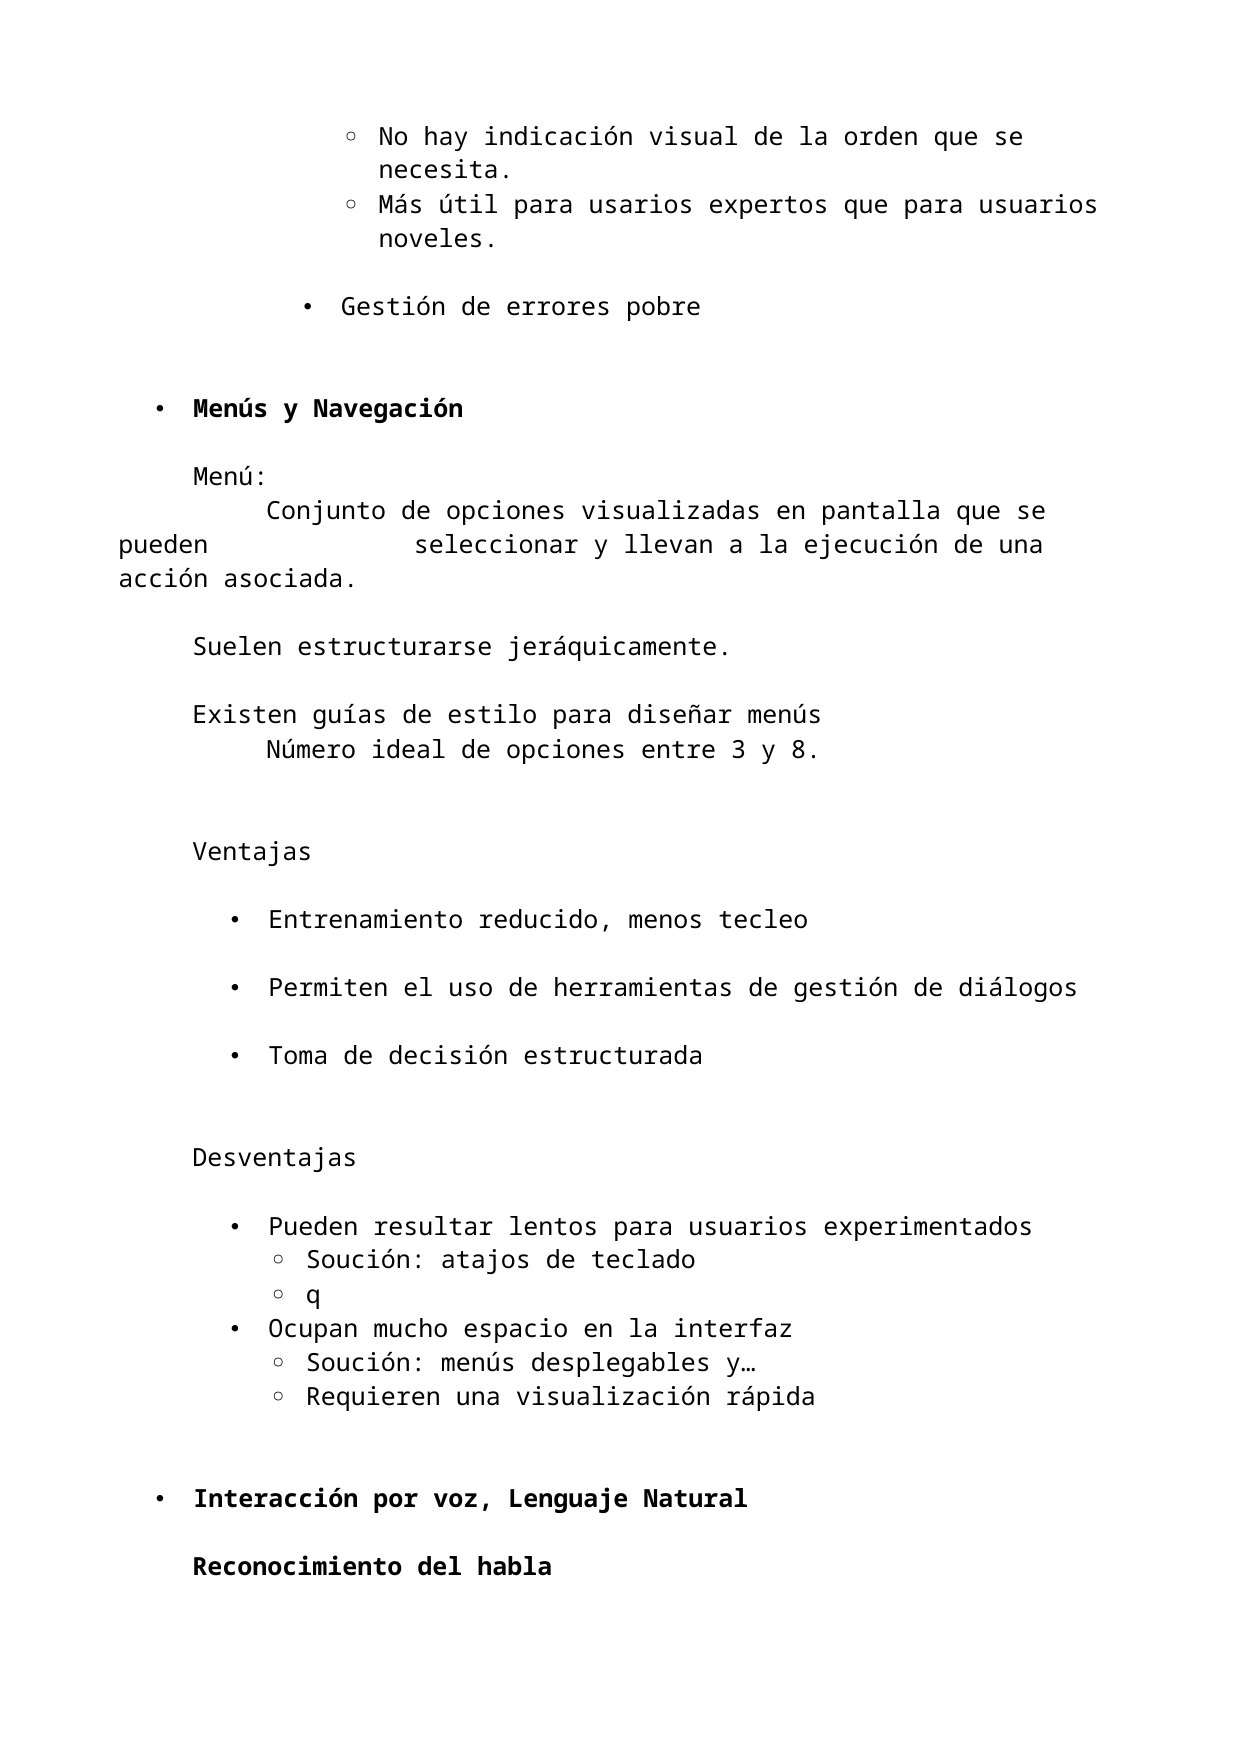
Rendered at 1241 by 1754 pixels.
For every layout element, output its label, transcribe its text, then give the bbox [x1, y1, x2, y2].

list Entrenamiento reducido, menos tecleo [231, 902, 1122, 936]
list Soución: menús desplegables y… [268, 1344, 1122, 1378]
list Más útil para usarios expertos que para usuarios noveles. [341, 186, 1122, 254]
list Ocupan mucho espacio en la interfaz [231, 1310, 1122, 1344]
text Reconocimiento del habla [118, 1549, 1122, 1583]
text Desventajas [118, 1140, 1122, 1174]
list Gestión de errores pobre [303, 288, 1122, 322]
list q [268, 1276, 1122, 1310]
text Suelen estructurarse jeráquicamente. [118, 629, 1122, 663]
list Interacción por voz, Lenguaje Natural [156, 1481, 1122, 1515]
list No hay indicación visual de la orden que se necesita. [341, 118, 1122, 186]
text Existen guías de estilo para diseñar menús [118, 697, 1122, 731]
list Soución: atajos de teclado [268, 1242, 1122, 1276]
list Pueden resultar lentos para usuarios experimentados [231, 1208, 1122, 1242]
list Menús y Navegación [156, 391, 1122, 425]
list Requieren una visualización rápida [268, 1378, 1122, 1412]
text Número ideal de opciones entre 3 y 8. [118, 731, 1122, 765]
list Toma de decisión estructurada [231, 1038, 1122, 1072]
list Permiten el uso de herramientas de gestión de diálogos [231, 970, 1122, 1004]
text Ventajas [118, 833, 1122, 867]
text Conjunto de opciones visualizadas en pantalla que se pueden seleccionar y llevan a la ejecución de una acción asociada. [118, 493, 1122, 595]
list Menú: [156, 459, 1122, 493]
